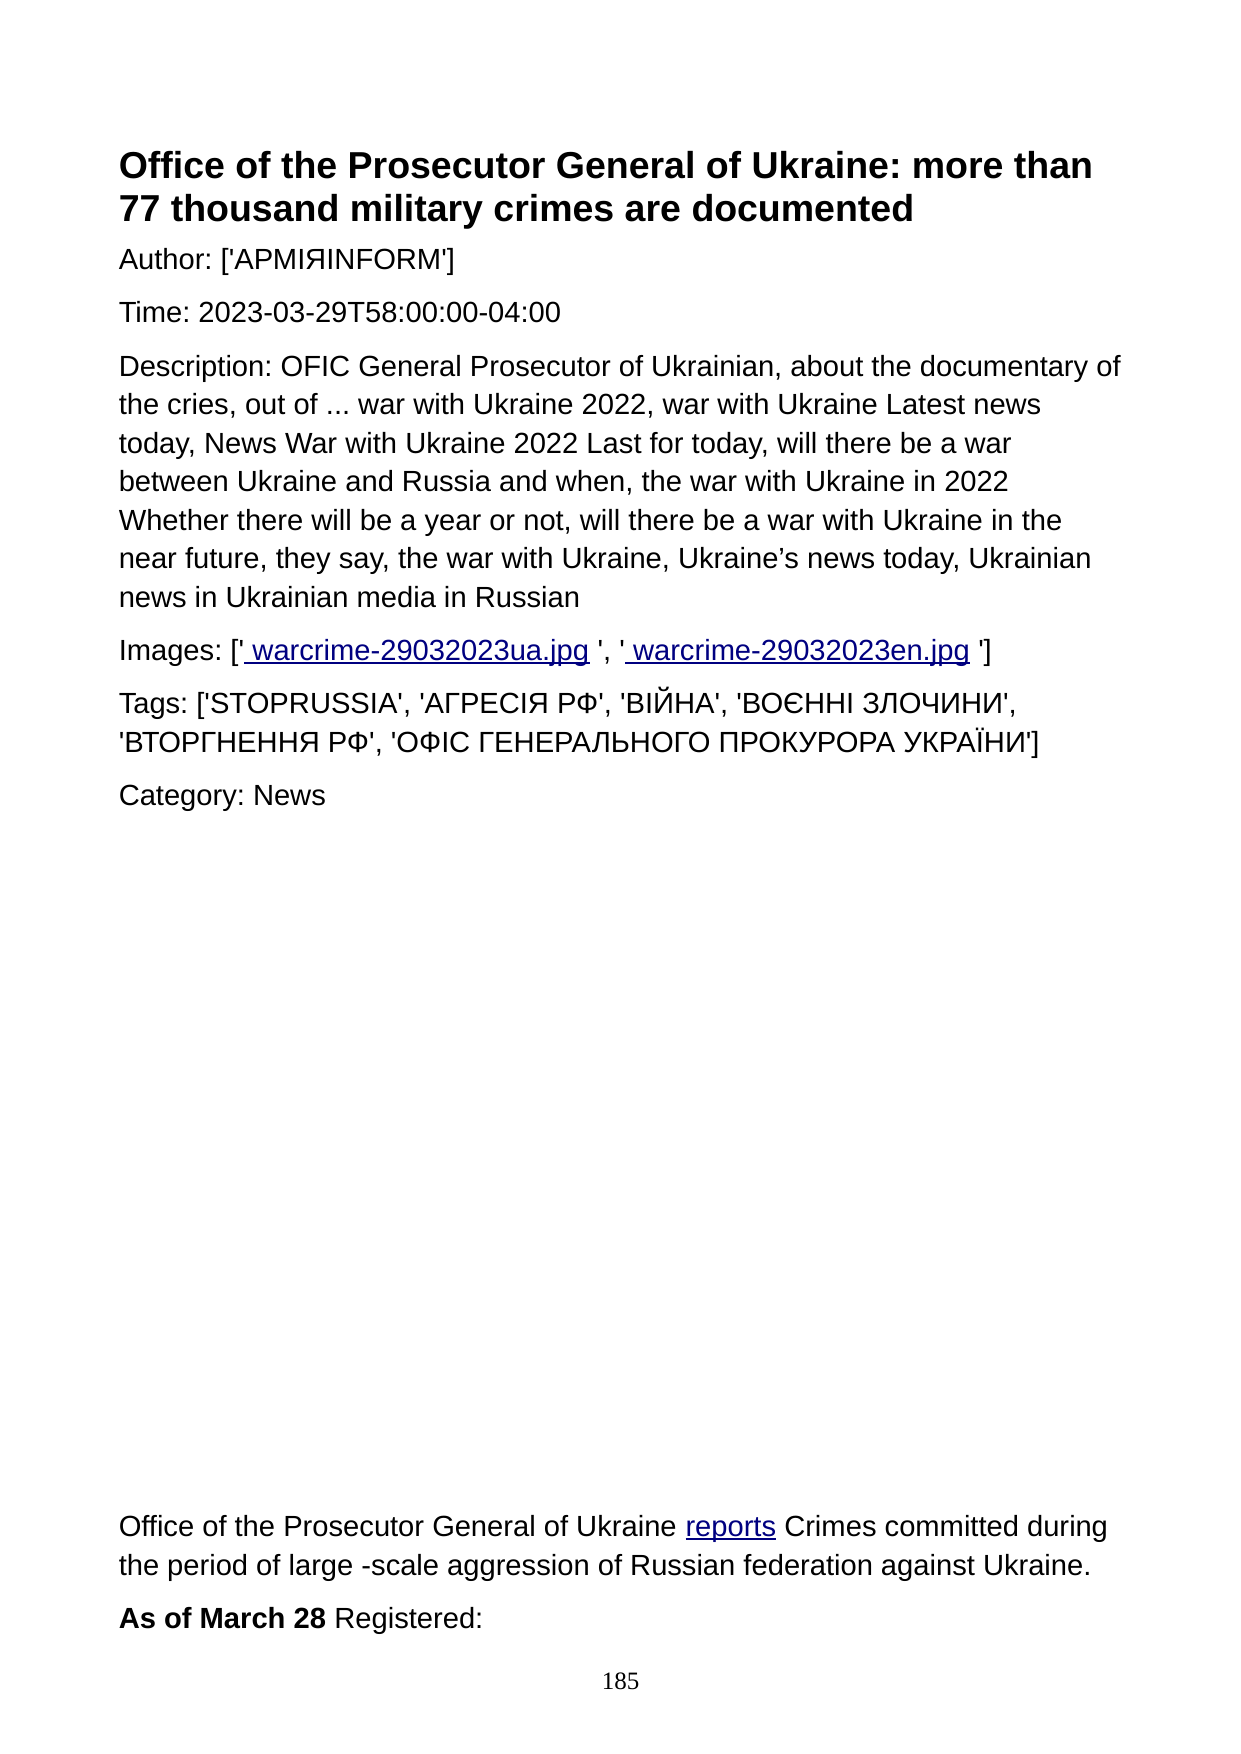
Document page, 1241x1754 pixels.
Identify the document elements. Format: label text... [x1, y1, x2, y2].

text Images: [' warcrime-29032023ua.jpg ', ' warcrime-29032023en.jpg '] [118, 633, 1122, 666]
text As of March 28 Registered: [118, 1601, 1122, 1634]
text Author: ['АРМІЯINFORM'] [118, 242, 1122, 276]
text Time: 2023-03-29T58:00:00-04:00 [118, 295, 1122, 329]
text Description: OFIC General Prosecutor of Ukrainian, about the documentary of the cries, out of ... war with Ukraine 2022, war with Ukraine Latest news today, News War with Ukraine 2022 Last for today, will there be a war between Ukraine and Russia and when, the war with Ukraine in 2022 Whether there will be a year or not, will there be a war with Ukraine in the near future, they say, the war with Ukraine, Ukraine’s news today, Ukrainian news in Ukrainian media in Russian [118, 348, 1122, 613]
text Category: News [118, 778, 1122, 811]
subtitle Office of the Prosecutor General of Ukraine: more than 77 thousand military crimes are documented [118, 143, 1122, 230]
text Office of the Prosecutor General of Ukraine reports Crimes committed during the period of large -scale aggression of Russian federation against Ukraine. [118, 831, 1122, 1581]
text Tags: ['STOPRUSSIA', 'АГРЕСІЯ РФ', 'ВІЙНА', 'ВОЄННІ ЗЛОЧИНИ', 'ВТОРГНЕННЯ РФ', 'ОФІС ГЕНЕРАЛЬНОГО ПРОКУРОРА УКРАЇНИ'] [118, 686, 1122, 758]
